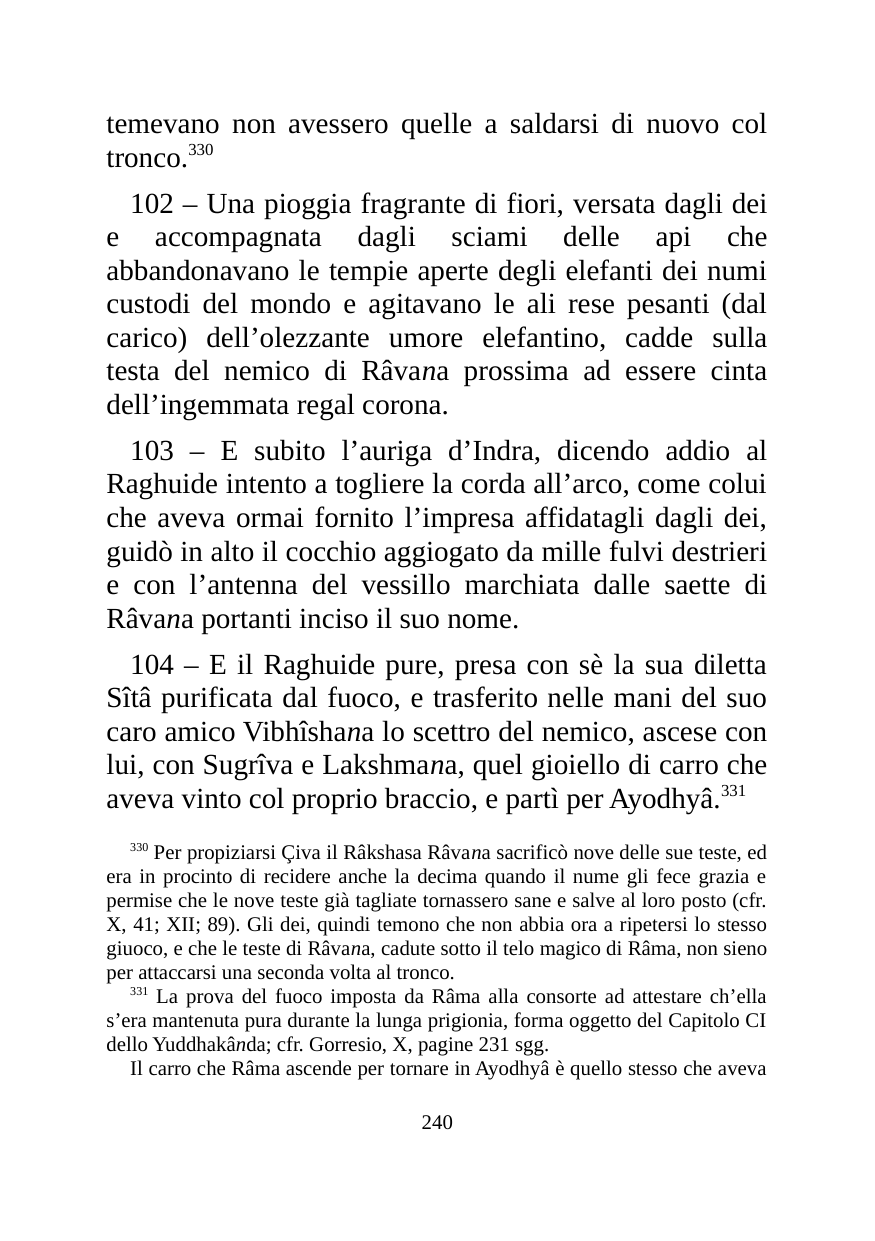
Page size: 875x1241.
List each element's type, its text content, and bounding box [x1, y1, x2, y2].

text 104 – E il Raghuide pure, presa con sè la sua diletta Sîtâ purificata dal fuoco, e trasferito nelle mani del suo caro amico Vibhîshana lo scettro del nemico, ascese con lui, con Sugrîva e Lakshmana, quel gioiello di carro che aveva vinto col proprio braccio, e partì per Ayodhyâ. [106, 647, 768, 814]
text 103 – E subito l’auriga d’Indra, dicendo addio al Raghuide intento a togliere la corda all’arco, come colui che aveva ormai fornito l’impresa affidatagli dagli dei, guidò in alto il cocchio aggiogato da mille fulvi destrieri e con l’antenna del vessillo marchiata dalle saette di Râvana portanti inciso il suo nome. [106, 433, 768, 634]
text La prova del fuoco imposta da Râma alla consorte ad attestare ch’ella s’era mantenuta pura durante la lunga prigionia, forma oggetto del Capitolo CI dello Yuddhakânda; cfr. Gorresio, X, pagine 231 sgg. [106, 984, 768, 1056]
text temevano non avessero quelle a saldarsi di nuovo col tronco. [106, 106, 768, 173]
text Il carro che Râma ascende per tornare in Ayodhyâ è quello stesso che aveva [106, 1056, 768, 1080]
text Per propiziarsi Çiva il Râkshasa Râvana sacrificò nove delle sue teste, ed era in procinto di recidere anche la decima quando il nume gli fece grazia e permise che le nove teste già tagliate tornassero sane e salve al loro posto (cfr. X, 41; XII; 89). Gli dei, quindi temono che non abbia ora a ripetersi lo stesso giuoco, e che le teste di Râvana, cadute sotto il telo magico di Râma, non sieno per attaccarsi una seconda volta al tronco. [106, 840, 768, 984]
text 102 – Una pioggia fragrante di fiori, versata dagli dei e accompagnata dagli sciami delle api che abbandonavano le tempie aperte degli elefanti dei numi custodi del mondo e agitavano le ali rese pesanti (dal carico) dell’olezzante umore elefantino, cadde sulla testa del nemico di Râvana prossima ad essere cinta dell’ingemmata regal corona. [106, 186, 768, 421]
